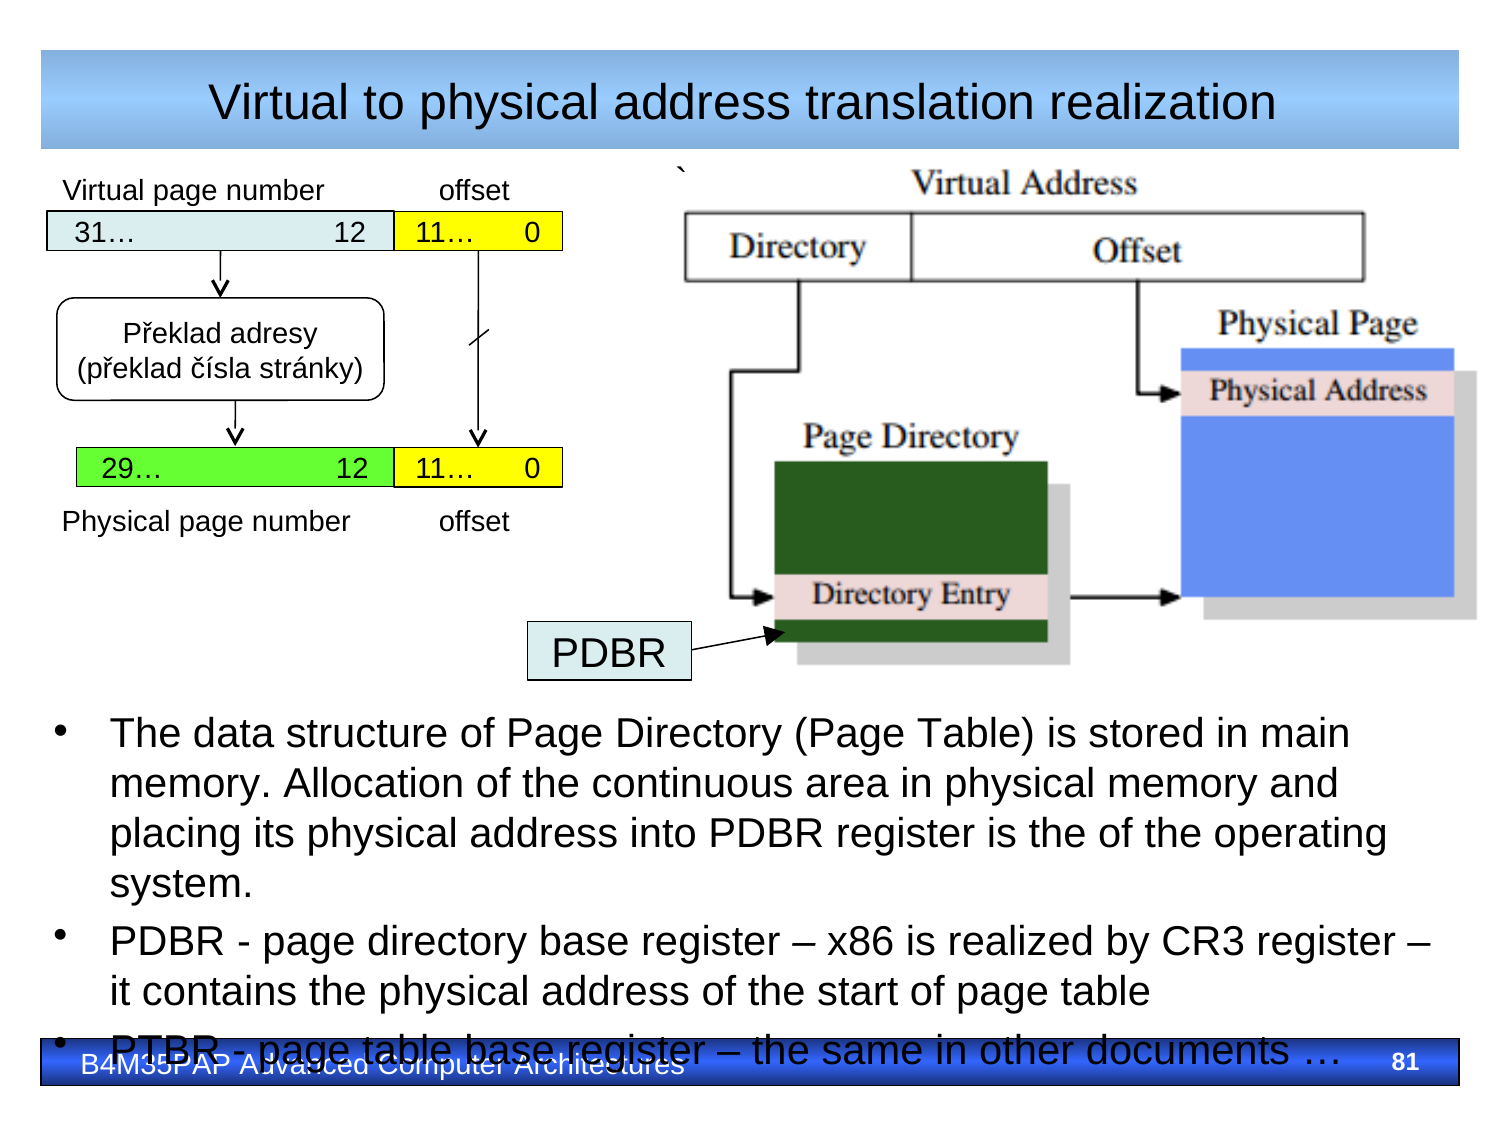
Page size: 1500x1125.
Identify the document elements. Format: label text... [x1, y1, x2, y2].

text_box Překlad adresy (překlad čísla stránky) [56, 297, 385, 401]
text_box offset [423, 494, 525, 545]
text_box Virtual page number [47, 163, 341, 214]
text_box PDBR [527, 621, 692, 681]
list The data structure of Page Directory (Page Table) is stored in main memory. Allocation of the continuous area in physical memory and placing its physical address into PDBR register is the of the operating system. PDBR - page directory base register – x86 is realized by CR3 register – it contains the physical address of the start of page table PTBR - page table base register – the same in other documents … [38, 698, 1495, 1027]
picture [660, 152, 1500, 704]
text_box Physical page number [46, 494, 423, 545]
text_box 31… 12 [46, 211, 393, 251]
text_box 11… 0 [393, 211, 563, 251]
title Virtual to physical address translation realization [41, 50, 1459, 149]
text_box 29… 12 [76, 447, 393, 487]
text_box offset [423, 163, 525, 214]
text_box 11… 0 [393, 447, 563, 487]
